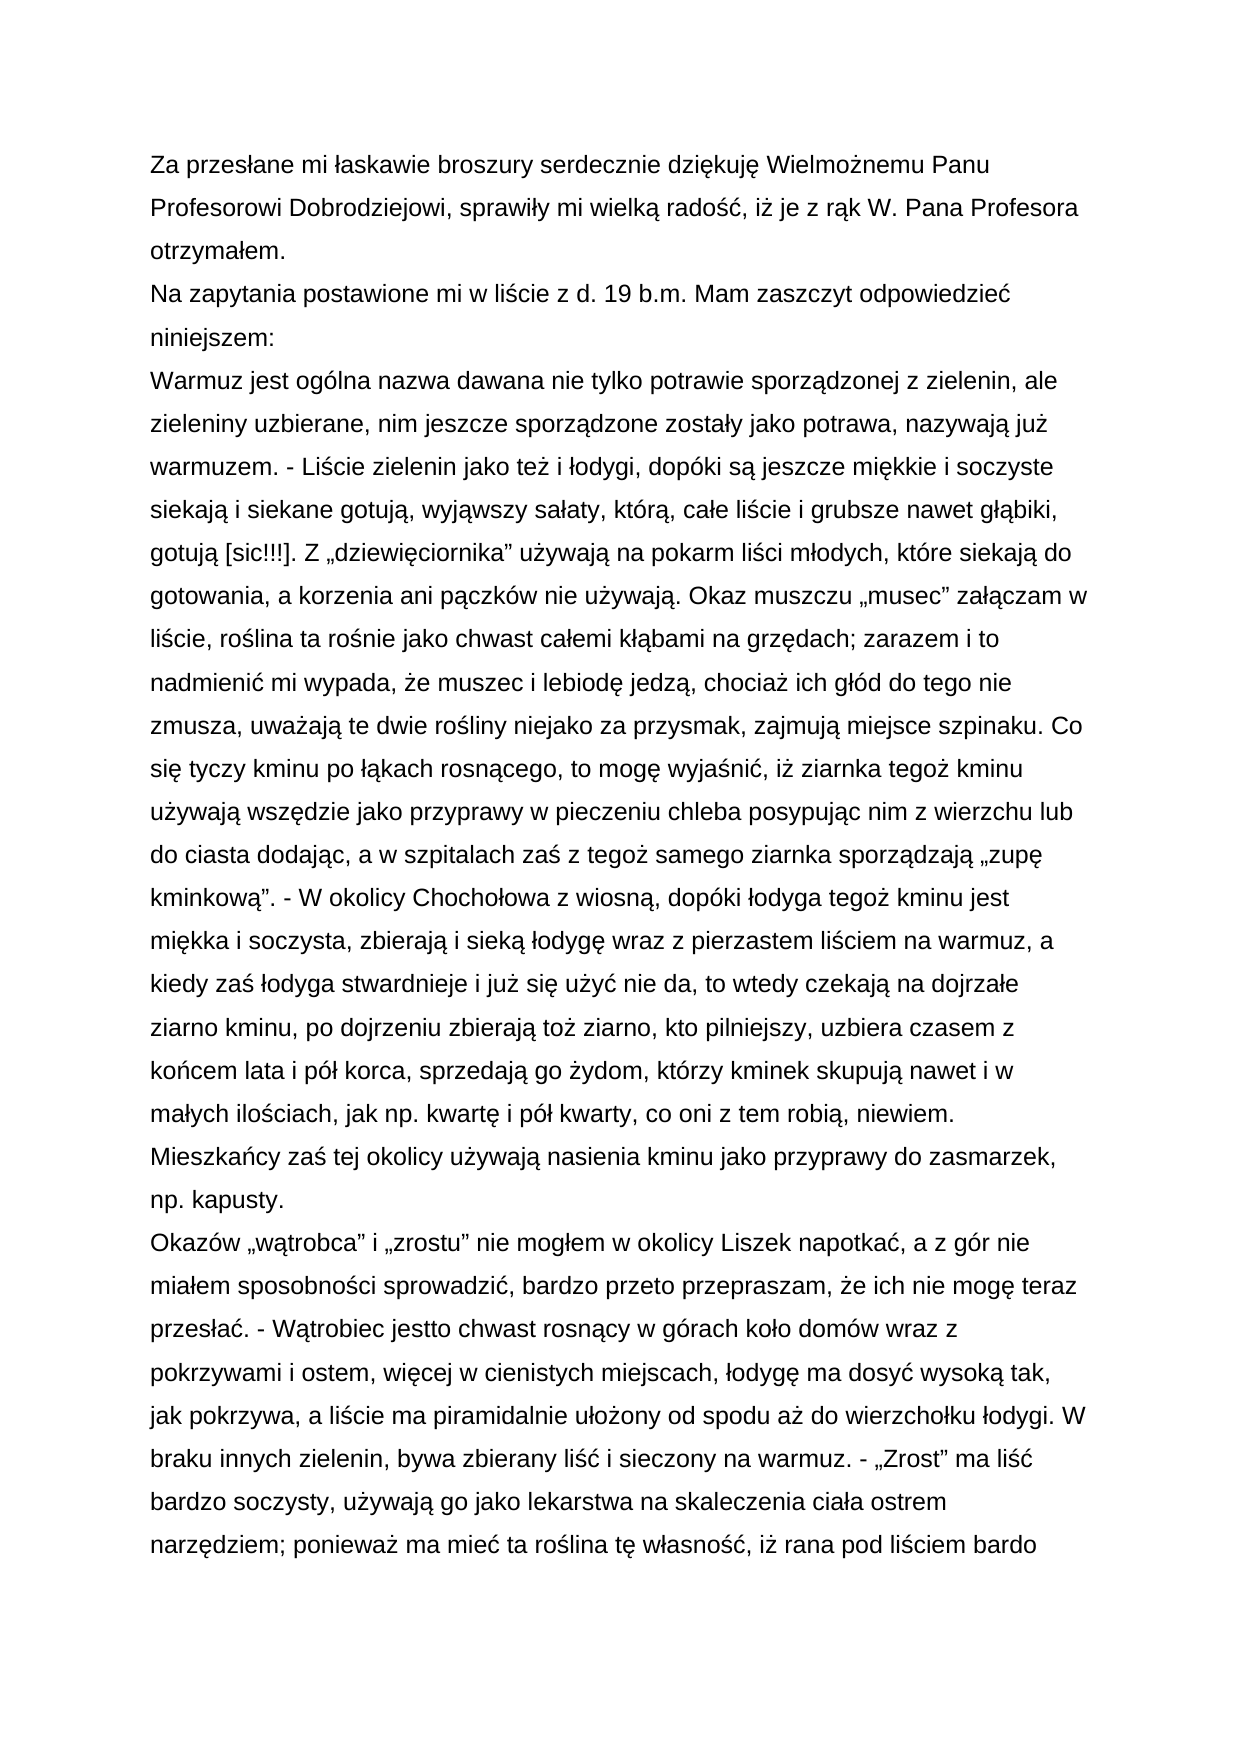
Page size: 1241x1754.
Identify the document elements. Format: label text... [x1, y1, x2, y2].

text Warmuz jest ogólna nazwa dawana nie tylko potrawie sporządzonej z zielenin, ale zieleniny uzbierane, nim jeszcze sporządzone zostały jako potrawa, nazywają już warmuzem. - Liście zielenin jako też i łodygi, dopóki są jeszcze miękkie i soczyste siekają i siekane gotują, wyjąwszy sałaty, którą, całe liście i grubsze nawet głąbiki, gotują [sic!!!]. Z „dziewięciornika” używają na pokarm liści młodych, które siekają do gotowania, a korzenia ani pączków nie używają. Okaz muszczu „musec” załączam w liście, roślina ta rośnie jako chwast całemi kłąbami na grzędach; zarazem i to nadmienić mi wypada, że muszec i lebiodę jedzą, chociaż ich głód do tego nie zmusza, uważają te dwie rośliny niejako za przysmak, zajmują miejsce szpinaku. Co się tyczy kminu po łąkach rosnącego, to mogę wyjaśnić, iż ziarnka tegoż kminu używają wszędzie jako przyprawy w pieczeniu chleba posypując nim z wierzchu lub do ciasta dodając, a w szpitalach zaś z tegoż samego ziarnka sporządzają „zupę kminkową”. - W okolicy Chochołowa z wiosną, dopóki łodyga tegoż kminu jest miękka i soczysta, zbierają i sieką łodygę wraz z pierzastem liściem na warmuz, a kiedy zaś łodyga stwardnieje i już się użyć nie da, to wtedy czekają na dojrzałe ziarno kminu, po dojrzeniu zbierają toż ziarno, kto pilniejszy, uzbiera czasem z końcem lata i pół korca, sprzedają go żydom, którzy kminek skupują nawet i w małych ilościach, jak np. kwartę i pół kwarty, co oni z tem robią, niewiem. Mieszkańcy zaś tej okolicy używają nasienia kminu jako przyprawy do zasmarzek, np. kapusty. [150, 366, 1090, 1214]
text Na zapytania postawione mi w liście z d. 19 b.m. Mam zaszczyt odpowiedzieć niniejszem: [150, 279, 1090, 351]
text Okazów „wątrobca” i „zrostu” nie mogłem w okolicy Liszek napotkać, a z gór nie miałem sposobności sprowadzić, bardzo przeto przepraszam, że ich nie mogę teraz przesłać. - Wątrobiec jestto chwast rosnący w górach koło domów wraz z pokrzywami i ostem, więcej w cienistych miejscach, łodygę ma dosyć wysoką tak, jak pokrzywa, a liście ma piramidalnie ułożony od spodu aż do wierzchołku łodygi. W braku innych zielenin, bywa zbierany liść i sieczony na warmuz. - „Zrost” ma liść bardzo soczysty, używają go jako lekarstwa na skaleczenia ciała ostrem narzędziem; ponieważ ma mieć ta roślina tę własność, iż rana pod liściem bardo [150, 1228, 1090, 1559]
text Za przesłane mi łaskawie broszury serdecznie dziękuję Wielmożnemu Panu Profesorowi Dobrodziejowi, sprawiły mi wielką radość, iż je z rąk W. Pana Profesora otrzymałem. [150, 150, 1090, 265]
